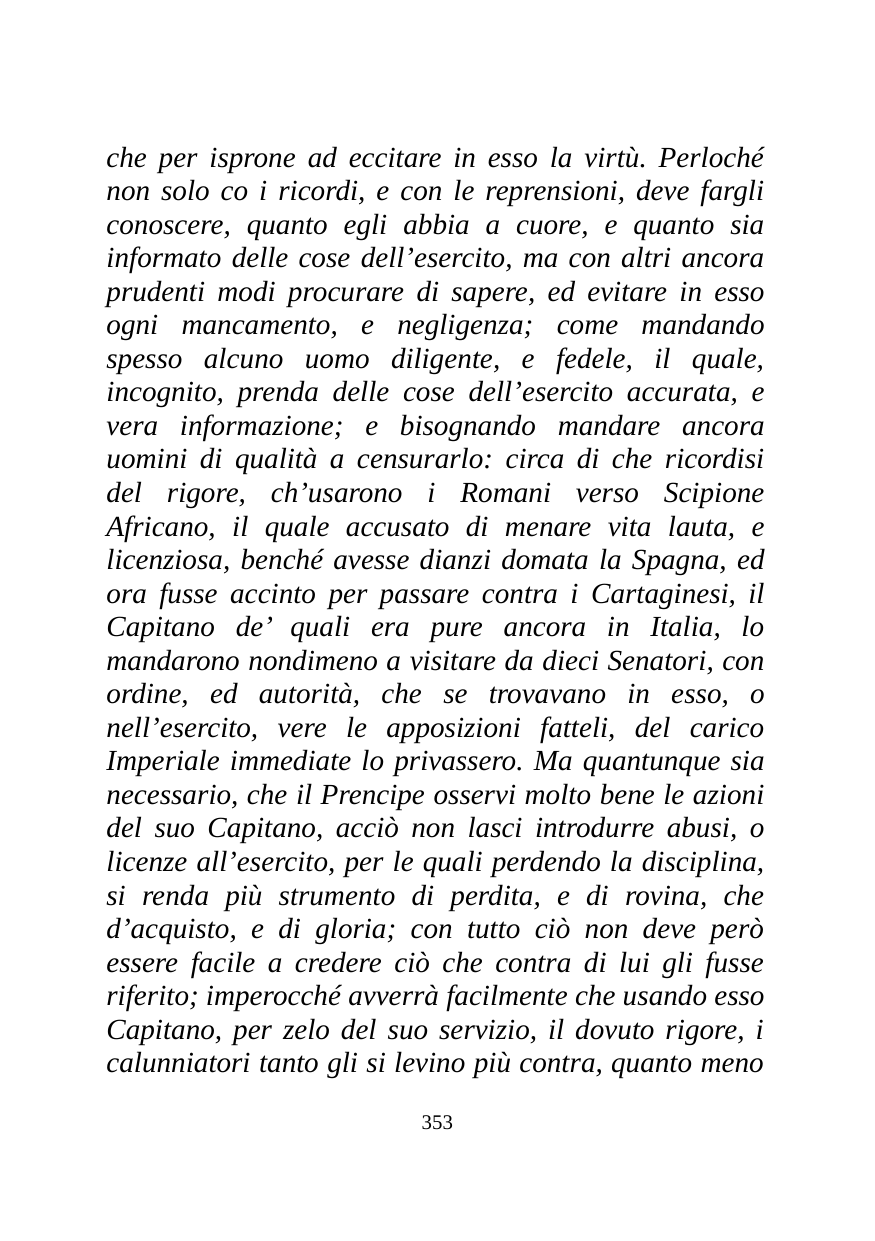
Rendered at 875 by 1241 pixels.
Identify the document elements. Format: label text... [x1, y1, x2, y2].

text che per isprone ad eccitare in esso la virtù. Perloché non solo co i ricordi, e con le reprensioni, deve fargli conoscere, quanto egli abbia a cuore, e quanto sia informato delle cose dell’esercito, ma con altri ancora prudenti modi procurare di sapere, ed evitare in esso ogni mancamento, e negligenza; come mandando spesso alcuno uomo diligente, e fedele, il quale, incognito, prenda delle cose dell’esercito accurata, e vera informazione; e bisognando mandare ancora uomini di qualità a censurarlo: circa di che ricordisi del rigore, ch’usarono i Romani verso Scipione Africano, il quale accusato di menare vita lauta, e licenziosa, benché avesse dianzi domata la Spagna, ed ora fusse accinto per passare contra i Cartaginesi, il Capitano de’ quali era pure ancora in Italia, lo mandarono nondimeno a visitare da dieci Senatori, con ordine, ed autorità, che se trovavano in esso, o nell’esercito, vere le apposizioni fatteli, del carico Imperiale immediate lo privassero. Ma quantunque sia necessario, che il Prencipe osservi molto bene le azioni del suo Capitano, acciò non lasci introdurre abusi, o licenze all’esercito, per le quali perdendo la disciplina, si renda più strumento di perdita, e di rovina, che d’acquisto, e di gloria; con tutto ciò non deve però essere facile a credere ciò che contra di lui gli fusse riferito; imperocché avverrà facilmente che usando esso Capitano, per zelo del suo servizio, il dovuto rigore, i calunniatori tanto gli si levino più contra, quanto meno [106, 140, 768, 1079]
